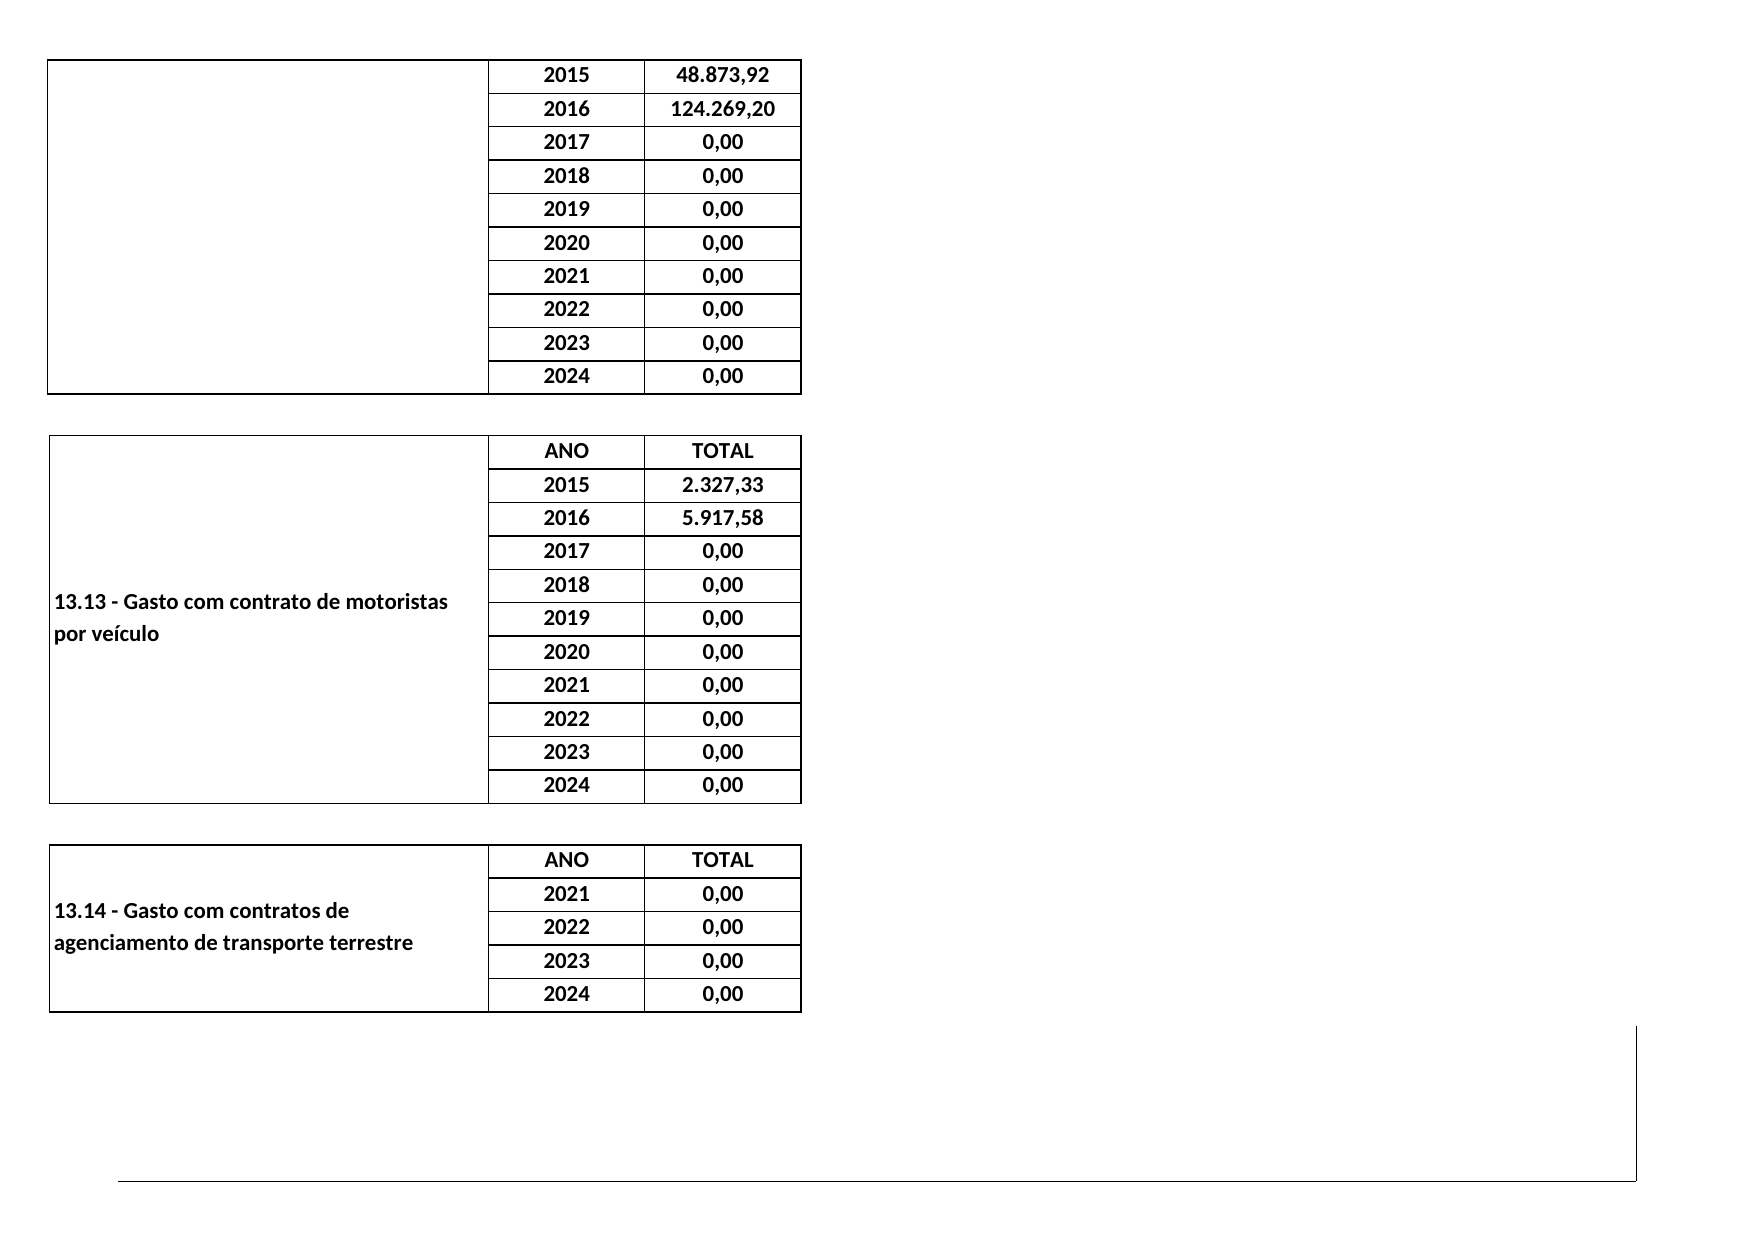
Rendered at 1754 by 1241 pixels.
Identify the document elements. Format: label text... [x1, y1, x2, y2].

table_header [48, 61, 488, 393]
table_cell 2023 [489, 737, 644, 769]
table_cell 2019 [489, 603, 644, 635]
table_cell 2018 [489, 570, 644, 602]
table_cell 2023 [489, 328, 644, 360]
table_cell 0,00 [645, 328, 800, 360]
table_cell 0,00 [645, 603, 800, 635]
table_cell 2015 [489, 470, 644, 502]
table_cell 2023 [489, 946, 644, 978]
table_cell 2022 [489, 295, 644, 326]
table_header TOTAL [645, 846, 800, 877]
table_cell 0,00 [645, 737, 800, 769]
table_cell 2016 [489, 503, 644, 535]
table_cell 2021 [489, 670, 644, 702]
table_cell 2020 [489, 637, 644, 669]
table_cell 2021 [489, 261, 644, 293]
table_cell 0,00 [645, 771, 800, 802]
table_cell 2021 [489, 879, 644, 911]
table_cell 0,00 [645, 879, 800, 911]
table_cell 0,00 [645, 637, 800, 669]
table_cell 2020 [489, 228, 644, 259]
table_cell 0,00 [645, 127, 800, 159]
table_cell 2022 [489, 704, 644, 736]
table_header ANO [489, 436, 644, 468]
table_cell 0,00 [645, 670, 800, 702]
table_cell 2017 [489, 537, 644, 568]
table_cell 2022 [489, 912, 644, 944]
table_cell 0,00 [645, 704, 800, 736]
table_cell 0,00 [645, 979, 800, 1011]
table_header ANO [489, 846, 644, 877]
table_cell 2.327,33 [645, 470, 800, 502]
table_cell 0,00 [645, 537, 800, 568]
table_cell 0,00 [645, 295, 800, 326]
table_cell 5.917,58 [645, 503, 800, 535]
table_cell 0,00 [645, 570, 800, 602]
table_cell 0,00 [645, 946, 800, 978]
table_cell 2019 [489, 194, 644, 226]
table_cell 2024 [489, 771, 644, 802]
table_cell 0,00 [645, 228, 800, 259]
table_cell 0,00 [645, 912, 800, 944]
table_cell 0,00 [645, 362, 800, 393]
table_cell 124.269,20 [645, 94, 800, 126]
table_cell 2024 [489, 979, 644, 1011]
table_cell 0,00 [645, 161, 800, 193]
table_cell 0,00 [645, 261, 800, 293]
table_header TOTAL [645, 436, 800, 468]
table_header 13.13 - Gasto com contrato de motoristas por veículo [50, 436, 488, 802]
table_cell 2017 [489, 127, 644, 159]
table_cell 48.873,92 [645, 61, 800, 92]
table_cell 2015 [489, 61, 644, 92]
table_cell 0,00 [645, 194, 800, 226]
table_header 13.14 - Gasto com contratos de agenciamento de transporte terrestre [50, 846, 488, 1011]
table_cell 2016 [489, 94, 644, 126]
table_cell 2024 [489, 362, 644, 393]
table_cell 2018 [489, 161, 644, 193]
